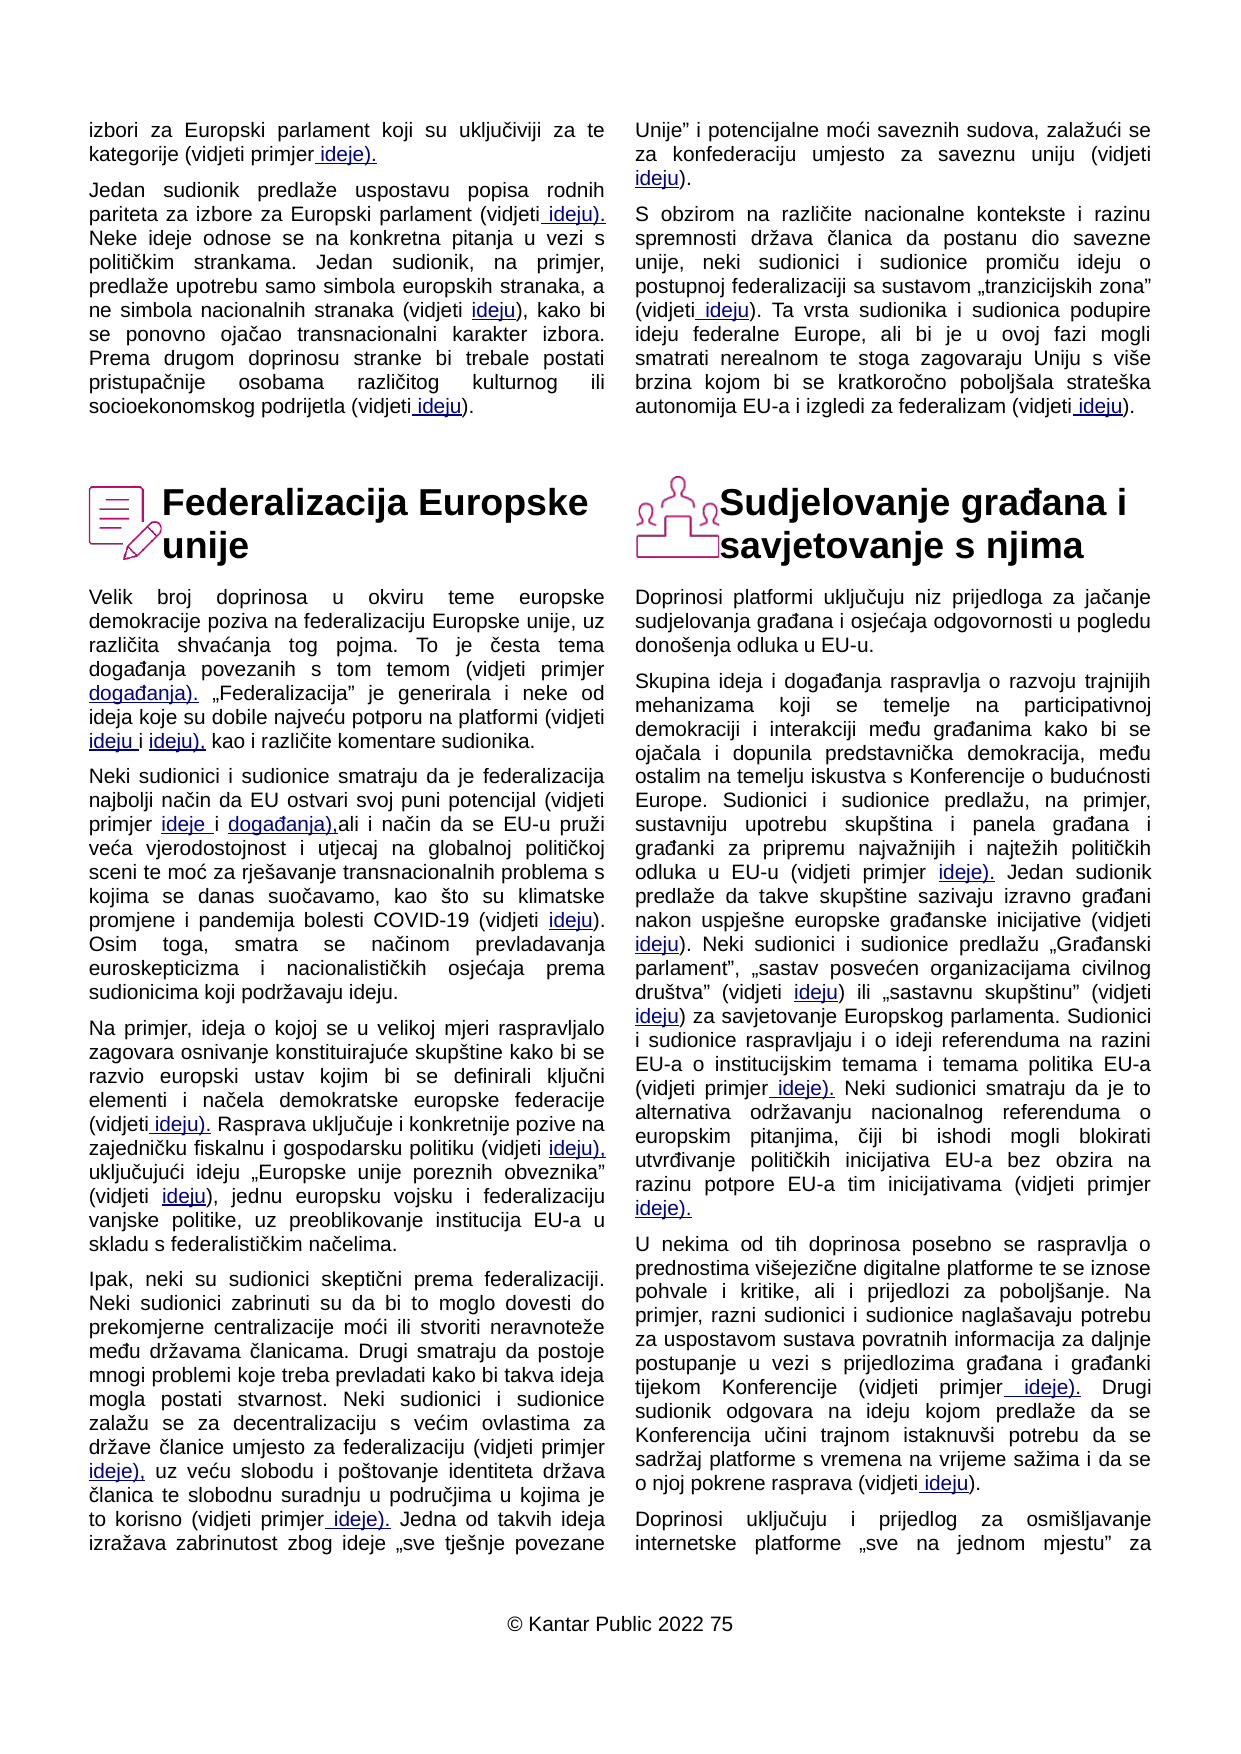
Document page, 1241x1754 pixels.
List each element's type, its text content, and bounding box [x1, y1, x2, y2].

text Unije” i potencijalne moći saveznih sudova, zalažući se za konfederaciju umjesto za saveznu uniju (vidjeti ideju). [635, 118, 1152, 190]
text Doprinosi uključuju i prijedlog za osmišljavanje internetske platforme „sve na jednom mjestu” za [635, 1507, 1152, 1555]
subtitle Sudjelovanje građana i savjetovanje s njima [635, 480, 1152, 566]
picture [88, 486, 162, 560]
text Na primjer, ideja o kojoj se u velikoj mjeri raspravljalo zagovara osnivanje konstituirajuće skupštine kako bi se razvio europski ustav kojim bi se definirali ključni elementi i načela demokratske europske federacije (vidjeti ideju). Rasprava uključuje i konkretnije pozive na zajedničku fiskalnu i gospodarsku politiku (vidjeti ideju), uključujući ideju „Europske unije poreznih obveznika” (vidjeti ideju), jednu europsku vojsku i federalizaciju vanjske politike, uz preoblikovanje institucija EU-a u skladu s federalističkim načelima. [88, 1016, 605, 1255]
picture [636, 476, 720, 558]
text S obzirom na različite nacionalne kontekste i razinu spremnosti država članica da postanu dio savezne unije, neki sudionici i sudionice promiču ideju o postupnoj federalizaciji sa sustavom „tranzicijskih zona” (vidjeti ideju). Ta vrsta sudionika i sudionica podupire ideju federalne Europe, ali bi je u ovoj fazi mogli smatrati nerealnom te stoga zagovaraju Uniju s više brzina kojom bi se kratkoročno poboljšala strateška autonomija EU-a i izgledi za federalizam (vidjeti ideju). [635, 202, 1152, 417]
text Ipak, neki su sudionici skeptični prema federalizaciji. Neki sudionici zabrinuti su da bi to moglo dovesti do prekomjerne centralizacije moći ili stvoriti neravnoteže među državama članicama. Drugi smatraju da postoje mnogi problemi koje treba prevladati kako bi takva ideja mogla postati stvarnost. Neki sudionici i sudionice zalažu se za decentralizaciju s većim ovlastima za države članice umjesto za federalizaciju (vidjeti primjer ideje), uz veću slobodu i poštovanje identiteta država članica te slobodnu suradnju u područjima u kojima je to korisno (vidjeti primjer ideje). Jedna od takvih ideja izražava zabrinutost zbog ideje „sve tješnje povezane [88, 1267, 605, 1555]
text Doprinosi platformi uključuju niz prijedloga za jačanje sudjelovanja građana i osjećaja odgovornosti u pogledu donošenja odluka u EU-u. [635, 585, 1152, 657]
text Skupina ideja i događanja raspravlja o razvoju trajnijih mehanizama koji se temelje na participativnoj demokraciji i interakciji među građanima kako bi se ojačala i dopunila predstavnička demokracija, među ostalim na temelju iskustva s Konferencije o budućnosti Europe. Sudionici i sudionice predlažu, na primjer, sustavniju upotrebu skupština i panela građana i građanki za pripremu najvažnijih i najtežih političkih odluka u EU-u (vidjeti primjer ideje). Jedan sudionik predlaže da takve skupštine sazivaju izravno građani nakon uspješne europske građanske inicijative (vidjeti ideju). Neki sudionici i sudionice predlažu „Građanski parlament”, „sastav posvećen organizacijama civilnog društva” (vidjeti ideju) ili „sastavnu skupštinu” (vidjeti ideju) za savjetovanje Europskog parlamenta. Sudionici i sudionice raspravljaju i o ideji referenduma na razini EU-a o institucijskim temama i temama politika EU-a (vidjeti primjer ideje). Neki sudionici smatraju da je to alternativa održavanju nacionalnog referenduma o europskim pitanjima, čiji bi ishodi mogli blokirati utvrđivanje političkih inicijativa EU-a bez obzira na razinu potpore EU-a tim inicijativama (vidjeti primjer ideje). [635, 668, 1152, 1219]
text Neki sudionici i sudionice smatraju da je federalizacija najbolji način da EU ostvari svoj puni potencijal (vidjeti primjer ideje i događanja),ali i način da se EU-u pruži veća vjerodostojnost i utjecaj na globalnoj političkoj sceni te moć za rješavanje transnacionalnih problema s kojima se danas suočavamo, kao što su klimatske promjene i pandemija bolesti COVID-19 (vidjeti ideju). Osim toga, smatra se načinom prevladavanja euroskepticizma i nacionalističkih osjećaja prema sudionicima koji podržavaju ideju. [88, 764, 605, 1004]
text Jedan sudionik predlaže uspostavu popisa rodnih pariteta za izbore za Europski parlament (vidjeti ideju). Neke ideje odnose se na konkretna pitanja u vezi s političkim strankama. Jedan sudionik, na primjer, predlaže upotrebu samo simbola europskih stranaka, a ne simbola nacionalnih stranaka (vidjeti ideju), kako bi se ponovno ojačao transnacionalni karakter izbora. Prema drugom doprinosu stranke bi trebale postati pristupačnije osobama različitog kulturnog ili socioekonomskog podrijetla (vidjeti ideju). [88, 178, 605, 417]
text U nekima od tih doprinosa posebno se raspravlja o prednostima višejezične digitalne platforme te se iznose pohvale i kritike, ali i prijedlozi za poboljšanje. Na primjer, razni sudionici i sudionice naglašavaju potrebu za uspostavom sustava povratnih informacija za daljnje postupanje u vezi s prijedlozima građana i građanki tijekom Konferencije (vidjeti primjer ideje). Drugi sudionik odgovara na ideju kojom predlaže da se Konferencija učini trajnom istaknuvši potrebu da se sadržaj platforme s vremena na vrijeme sažima i da se o njoj pokrene rasprava (vidjeti ideju). [635, 1231, 1152, 1495]
subtitle Federalizacija Europske unije [88, 480, 605, 566]
text izbori za Europski parlament koji su uključiviji za te kategorije (vidjeti primjer ideje). [88, 118, 605, 166]
text Velik broj doprinosa u okviru teme europske demokracije poziva na federalizaciju Europske unije, uz različita shvaćanja tog pojma. To je česta tema događanja povezanih s tom temom (vidjeti primjer događanja). „Federalizacija” je generirala i neke od ideja koje su dobile najveću potporu na platformi (vidjeti ideju i ideju), kao i različite komentare sudionika. [88, 585, 605, 752]
